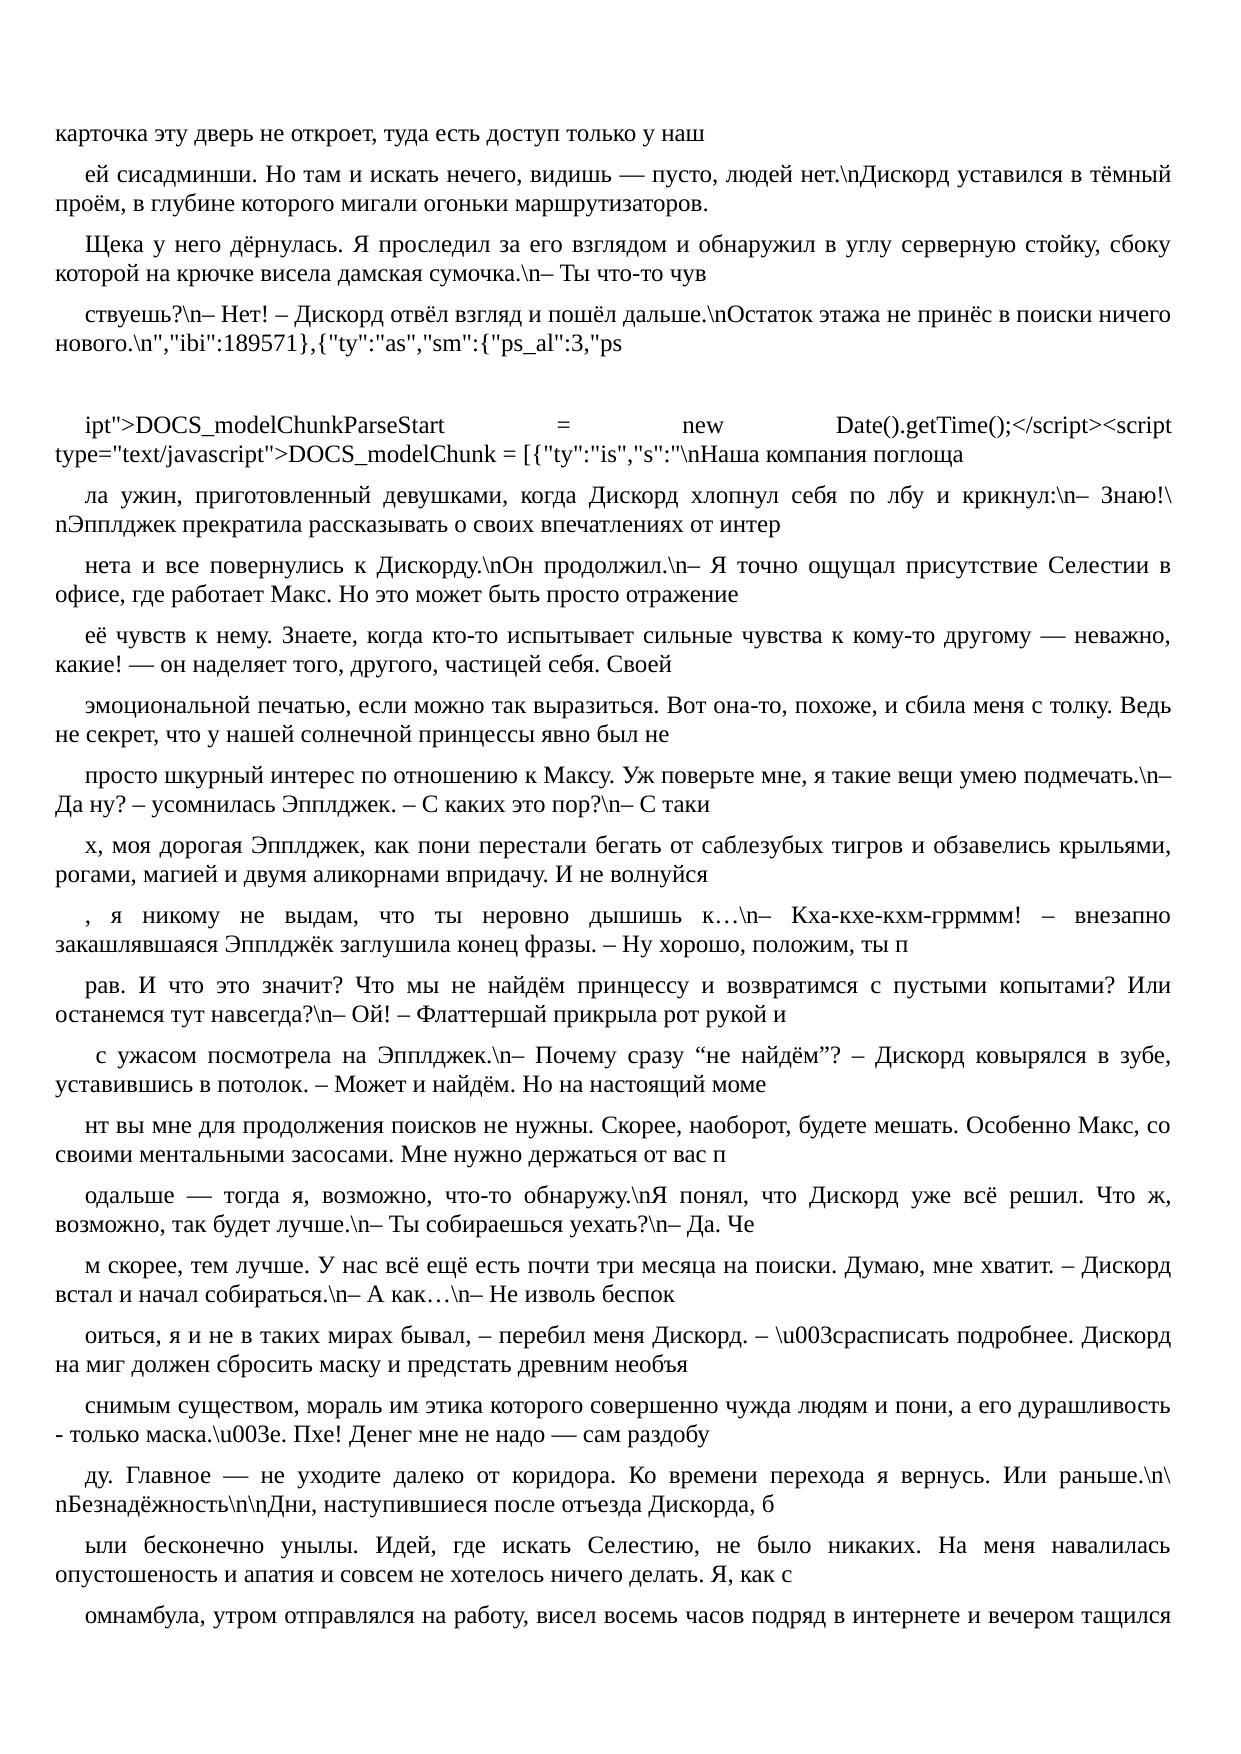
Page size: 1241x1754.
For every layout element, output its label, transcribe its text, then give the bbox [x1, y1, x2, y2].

text ей сисадминши. Но там и искать нечего, видишь — пусто, людей нет.\nДискорд уставился в тёмный проём, в глубине которого мигали огоньки маршрутизаторов. [55, 159, 1172, 217]
text рав. И что это значит? Что мы не найдём принцессу и возвратимся с пустыми копытами? Или останемся тут навсегда?\n– Ой! – Флаттершай прикрыла рот рукой и [55, 971, 1172, 1028]
text с ужасом посмотрела на Эпплджек.\n– Почему сразу “не найдём”? – Дискорд ковырялся в зубе, уставившись в потолок. – Может и найдём. Но на настоящий моме [55, 1041, 1172, 1098]
text ла ужин, приготовленный девушками, когда Дискорд хлопнул себя по лбу и крикнул:\n– Знаю!\nЭпплджек прекратила рассказывать о своих впечатлениях от интер [55, 481, 1172, 538]
text карточка эту дверь не откроет, туда есть доступ только у наш [55, 118, 1172, 147]
text одальше — тогда я, возможно, что-то обнаружу.\nЯ понял, что Дискорд уже всё решил. Что ж, возможно, так будет лучше.\n– Ты собираешься уехать?\n– Да. Че [55, 1181, 1172, 1238]
text эмоциональной печатью, если можно так выразиться. Вот она-то, похоже, и сбила меня с толку. Ведь не секрет, что у нашей солнечной принцессы явно был не [55, 691, 1172, 748]
text Щека у него дёрнулась. Я проследил за его взглядом и обнаружил в углу серверную стойку, сбоку которой на крючке висела дамская сумочка.\n– Ты что-то чув [55, 229, 1172, 287]
text м скорее, тем лучше. У нас всё ещё есть почти три месяца на поиски. Думаю, мне хватит. – Дискорд встал и начал собираться.\n– А как…\n– Не изволь беспок [55, 1251, 1172, 1308]
text нт вы мне для продолжения поисков не нужны. Скорее, наоборот, будете мешать. Особенно Макс, со своими ментальными засосами. Мне нужно держаться от вас п [55, 1111, 1172, 1168]
text ipt">DOCS_modelChunkParseStart = new Date().getTime();</script><script type="text/javascript">DOCS_modelChunk = [{"ty":"is","s":"\nНаша компания поглоща [55, 411, 1172, 468]
text ствуешь?\n– Нет! – Дискорд отвёл взгляд и пошёл дальше.\nОстаток этажа не принёс в поиски ничего нового.\n","ibi":189571},{"ty":"as","sm":{"ps_al":3,"ps [55, 299, 1172, 357]
text нета и все повернулись к Дискорду.\nОн продолжил.\n– Я точно ощущал присутствие Селестии в офисе, где работает Макс. Но это может быть просто отражение [55, 551, 1172, 608]
text х, моя дорогая Эпплджек, как пони перестали бегать от саблезубых тигров и обзавелись крыльями, рогами, магией и двумя аликорнами впридачу. И не волнуйся [55, 831, 1172, 888]
text , я никому не выдам, что ты неровно дышишь к…\n– Кха-кхе-кхм-гррммм! – внезапно закашлявшаяся Эпплджёк заглушила конец фразы. – Ну хорошо, положим, ты п [55, 901, 1172, 958]
text омнамбула, утром отправлялся на работу, висел восемь часов подряд в интернете и вечером тащился [55, 1601, 1172, 1629]
text ду. Главное — не уходите далеко от коридора. Ко времени перехода я вернусь. Или раньше.\n\nБезнадёжность\n\nДни, наступившиеся после отъезда Дискорда, б [55, 1461, 1172, 1518]
text её чувств к нему. Знаете, когда кто-то испытывает сильные чувства к кому-то другому — неважно, какие! — он наделяет того, другого, частицей себя. Своей [55, 621, 1172, 678]
text снимым существом, мораль им этика которого совершенно чужда людям и пони, а его дурашливость - только маска.\u003e. Пхе! Денег мне не надо — сам раздобу [55, 1391, 1172, 1448]
text оиться, я и не в таких мирах бывал, – перебил меня Дискорд. – \u003cрасписать подробнее. Дискорд на миг должен сбросить маску и предстать древним необъя [55, 1321, 1172, 1378]
text просто шкурный интерес по отношению к Максу. Уж поверьте мне, я такие вещи умею подмечать.\n– Да ну? – усомнилась Эпплджек. – С каких это пор?\n– С таки [55, 761, 1172, 818]
text ыли бесконечно унылы. Идей, где искать Селестию, не было никаких. На меня навалилась опустошеность и апатия и совсем не хотелось ничего делать. Я, как с [55, 1531, 1172, 1588]
